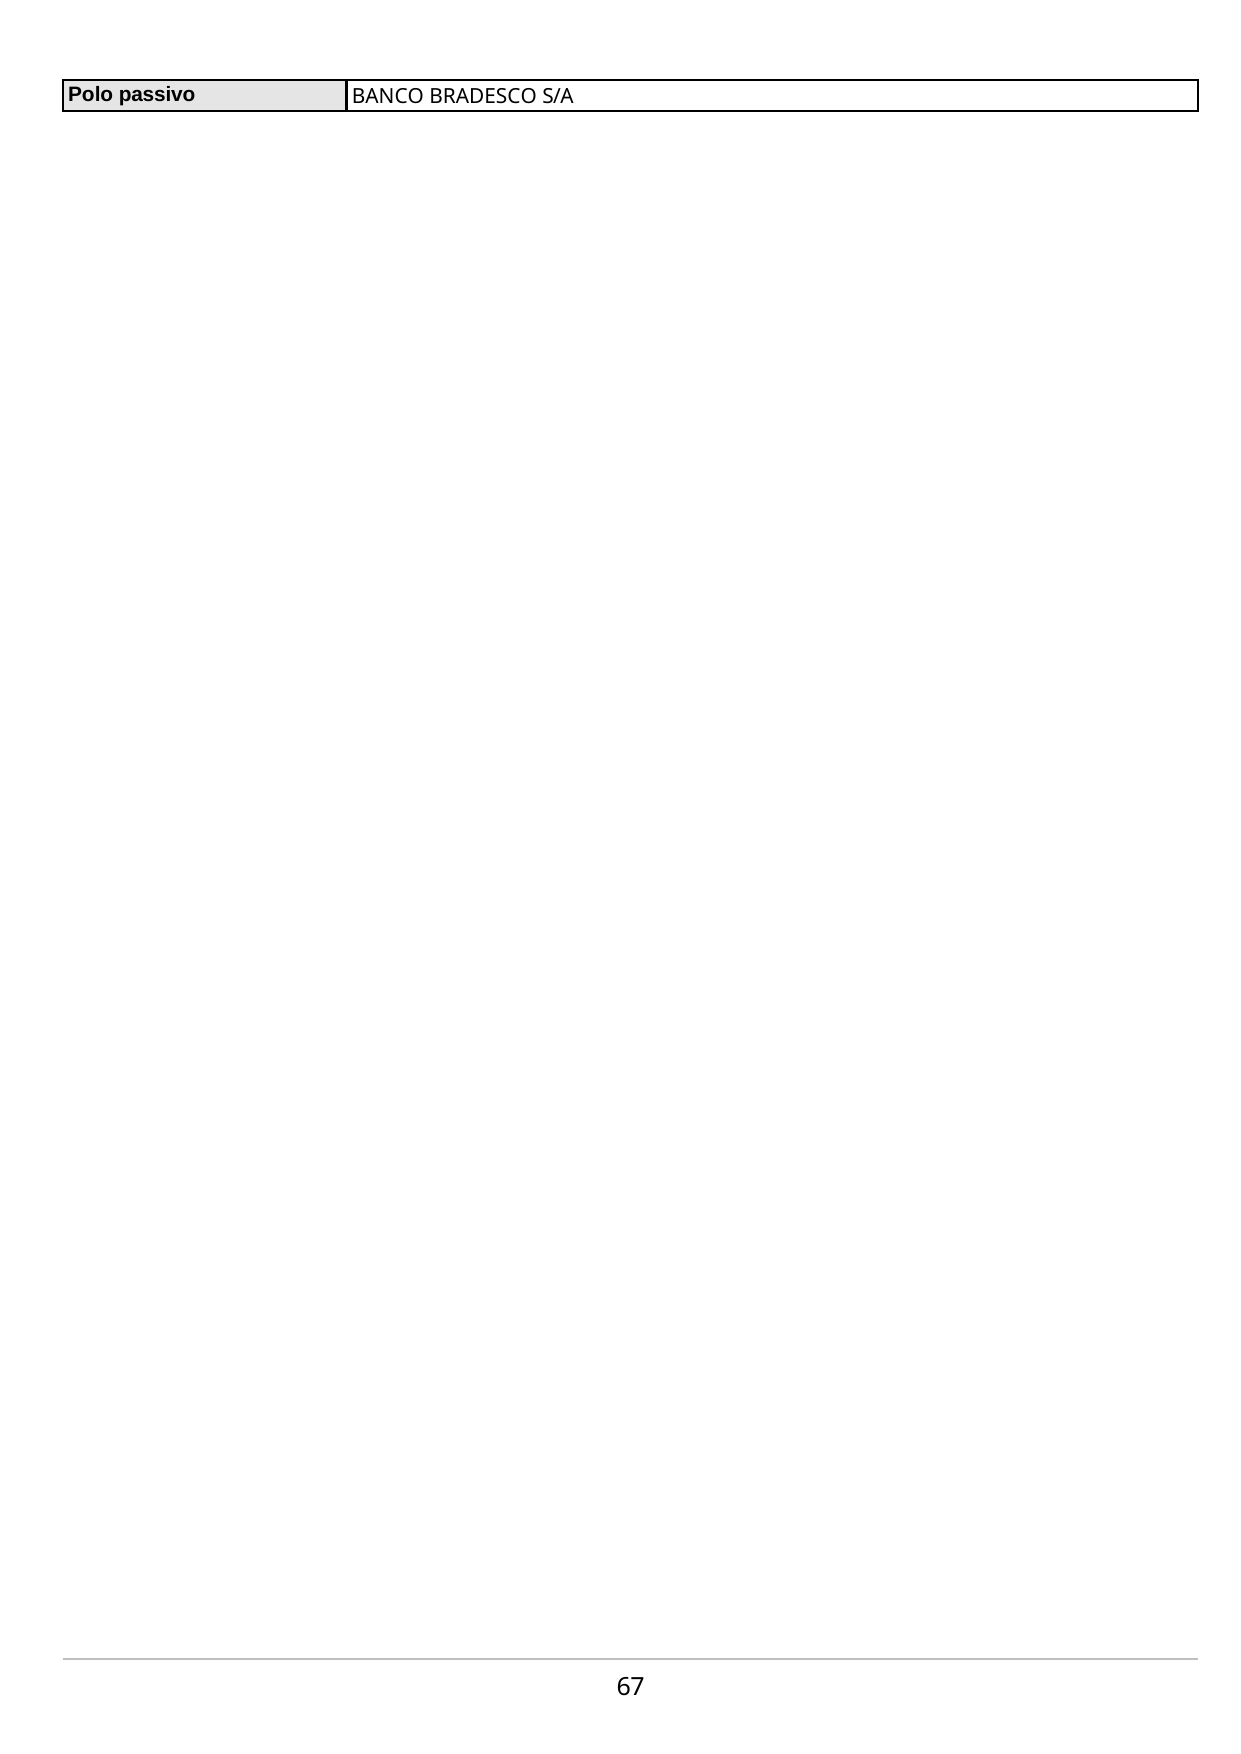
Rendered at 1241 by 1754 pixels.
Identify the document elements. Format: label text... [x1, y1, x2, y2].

table_cell BANCO BRADESCO S/A [348, 81, 1197, 110]
table_cell Polo passivo [64, 81, 345, 110]
